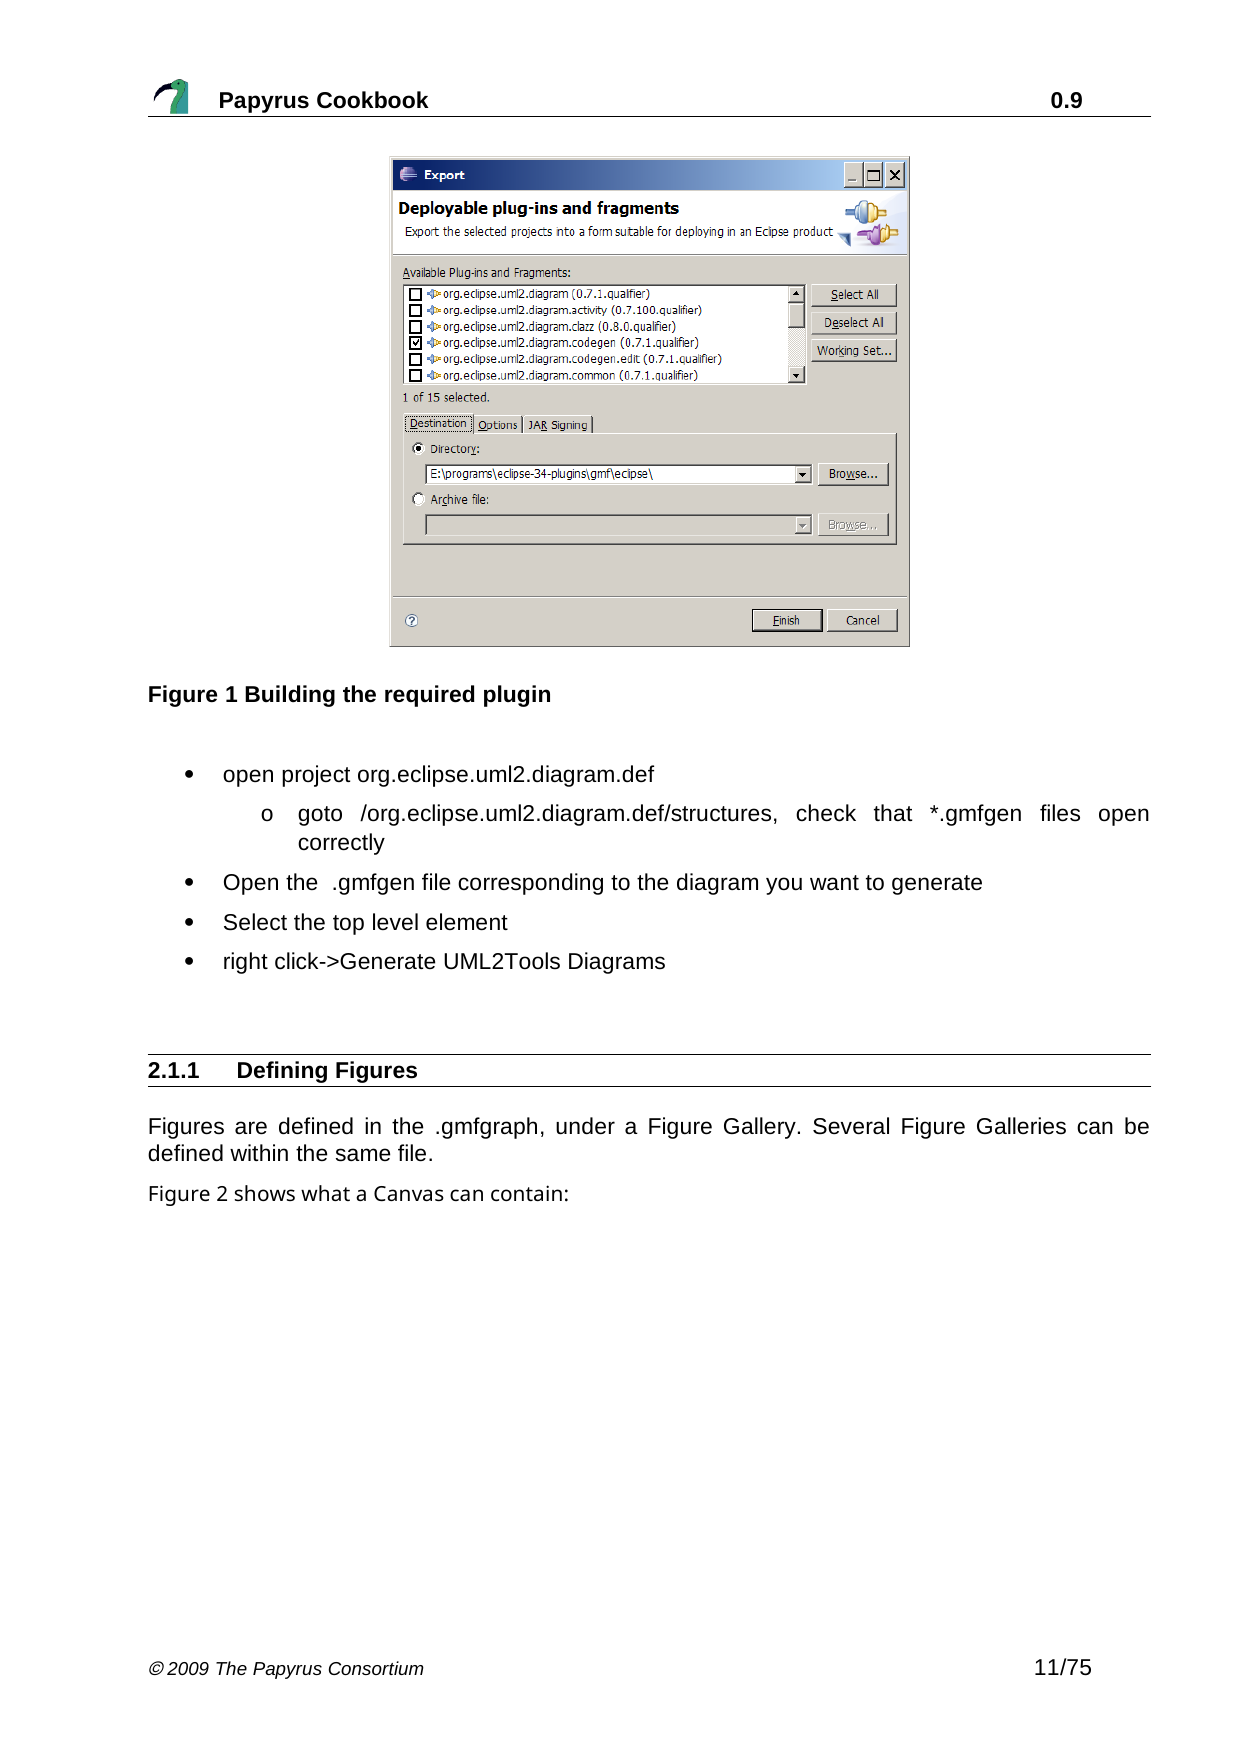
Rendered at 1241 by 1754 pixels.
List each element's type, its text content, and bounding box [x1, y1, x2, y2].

text Figure 2 shows what a Canvas can contain: [148, 1179, 1151, 1207]
text Figures are defined in the .gmfgraph, under a Figure Gallery. Several Figure Galleries can be defined within the same file. [148, 1112, 1151, 1166]
text Figure 1 Building the required plugin [148, 681, 1151, 708]
list goto /org.eclipse.uml2.diagram.def/structures, check that *.gmfgen files open correctly [260, 799, 1151, 856]
picture [153, 79, 189, 114]
picture [389, 156, 910, 647]
list Open the .gmfgen file corresponding to the diagram you want to generate [185, 868, 1151, 895]
subtitle Defining Figures [148, 1055, 1151, 1086]
list right click->Generate UML2Tools Diagrams [185, 947, 1151, 974]
list open project org.eclipse.uml2.diagram.def [185, 760, 1151, 787]
list Select the top level element [185, 908, 1151, 935]
